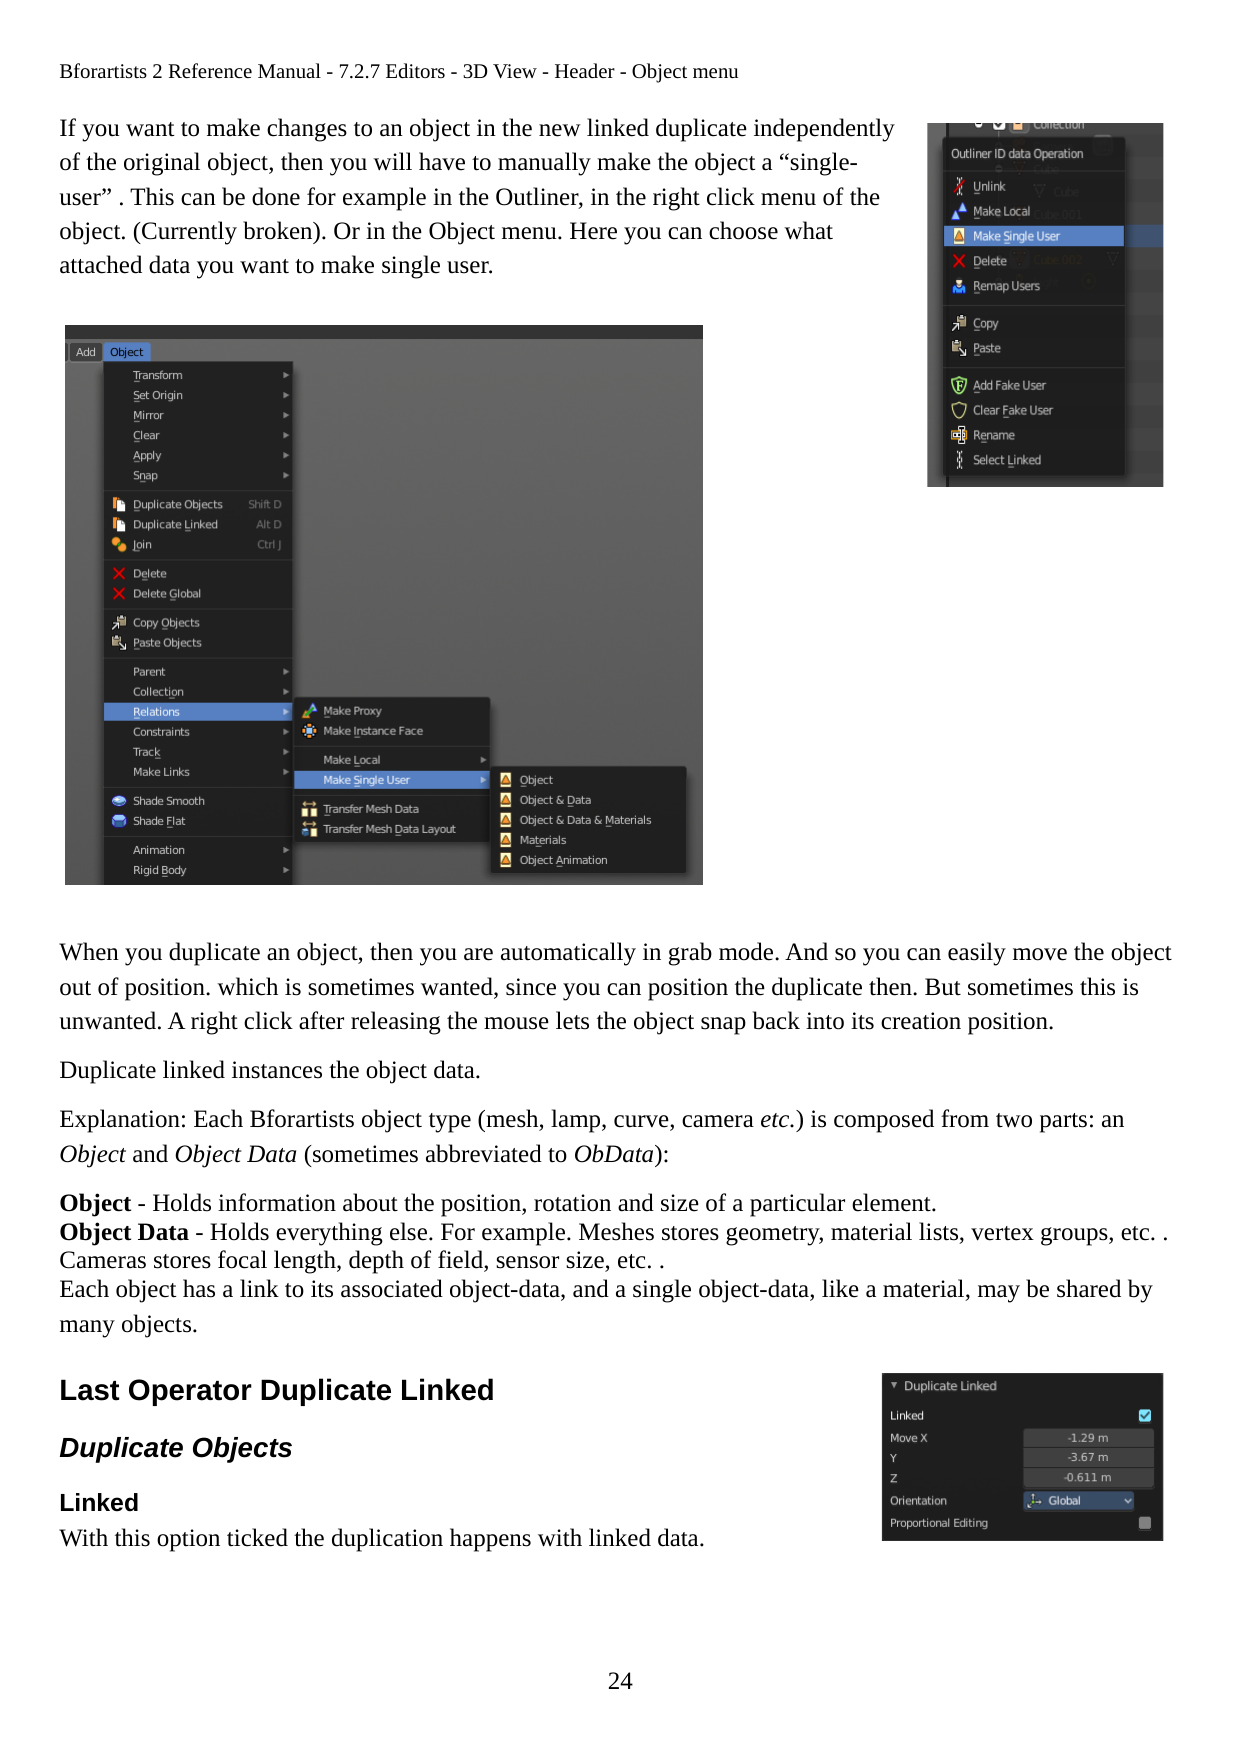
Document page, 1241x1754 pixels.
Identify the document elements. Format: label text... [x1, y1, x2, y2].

text Explanation: Each Bforartists object type (mesh, lamp, curve, camera etc.) is composed from two parts: an Object and Object Data (sometimes abbreviated to ObData): [59, 1104, 1181, 1168]
text When you duplicate an object, then you are automatically in grab mode. And so you can easily move the object out of position. which is sometimes wanted, since you can position the duplicate then. But sometimes this is unwanted. A right click after releasing the mouse lets the object snap back into its creation position. [59, 937, 1181, 1035]
text If you want to make changes to an object in the new linked duplicate independently of the original object, then you will have to manually make the object a “single-user” . This can be done for example in the Outliner, in the right click menu of the object. (Currently broken). Or in the Object menu. Here you can choose what attached data you want to make single user. [59, 113, 1181, 279]
picture [881, 1373, 1164, 1541]
subtitle Object Data - Holds everything else. For example. Meshes stores geometry, material lists, vertex groups, etc. . Cameras stores focal length, depth of field, sensor size, etc. . [59, 1217, 1181, 1274]
picture [65, 325, 703, 885]
subtitle Last Operator Duplicate Linked [59, 1372, 1181, 1406]
subtitle Object - Holds information about the position, rotation and size of a particular element. [59, 1188, 1181, 1217]
picture [927, 123, 1164, 487]
subtitle Linked [59, 1488, 881, 1517]
subtitle [1164, 1431, 1181, 1463]
text Duplicate linked instances the object data. [59, 1055, 1181, 1084]
subtitle Duplicate Objects [59, 1431, 881, 1463]
text Each object has a link to its associated object-data, and a single object-data, like a material, may be shared by many objects. [59, 1274, 1181, 1337]
subtitle [1164, 1488, 1181, 1517]
text With this option ticked the duplication happens with linked data. [59, 1523, 1181, 1552]
